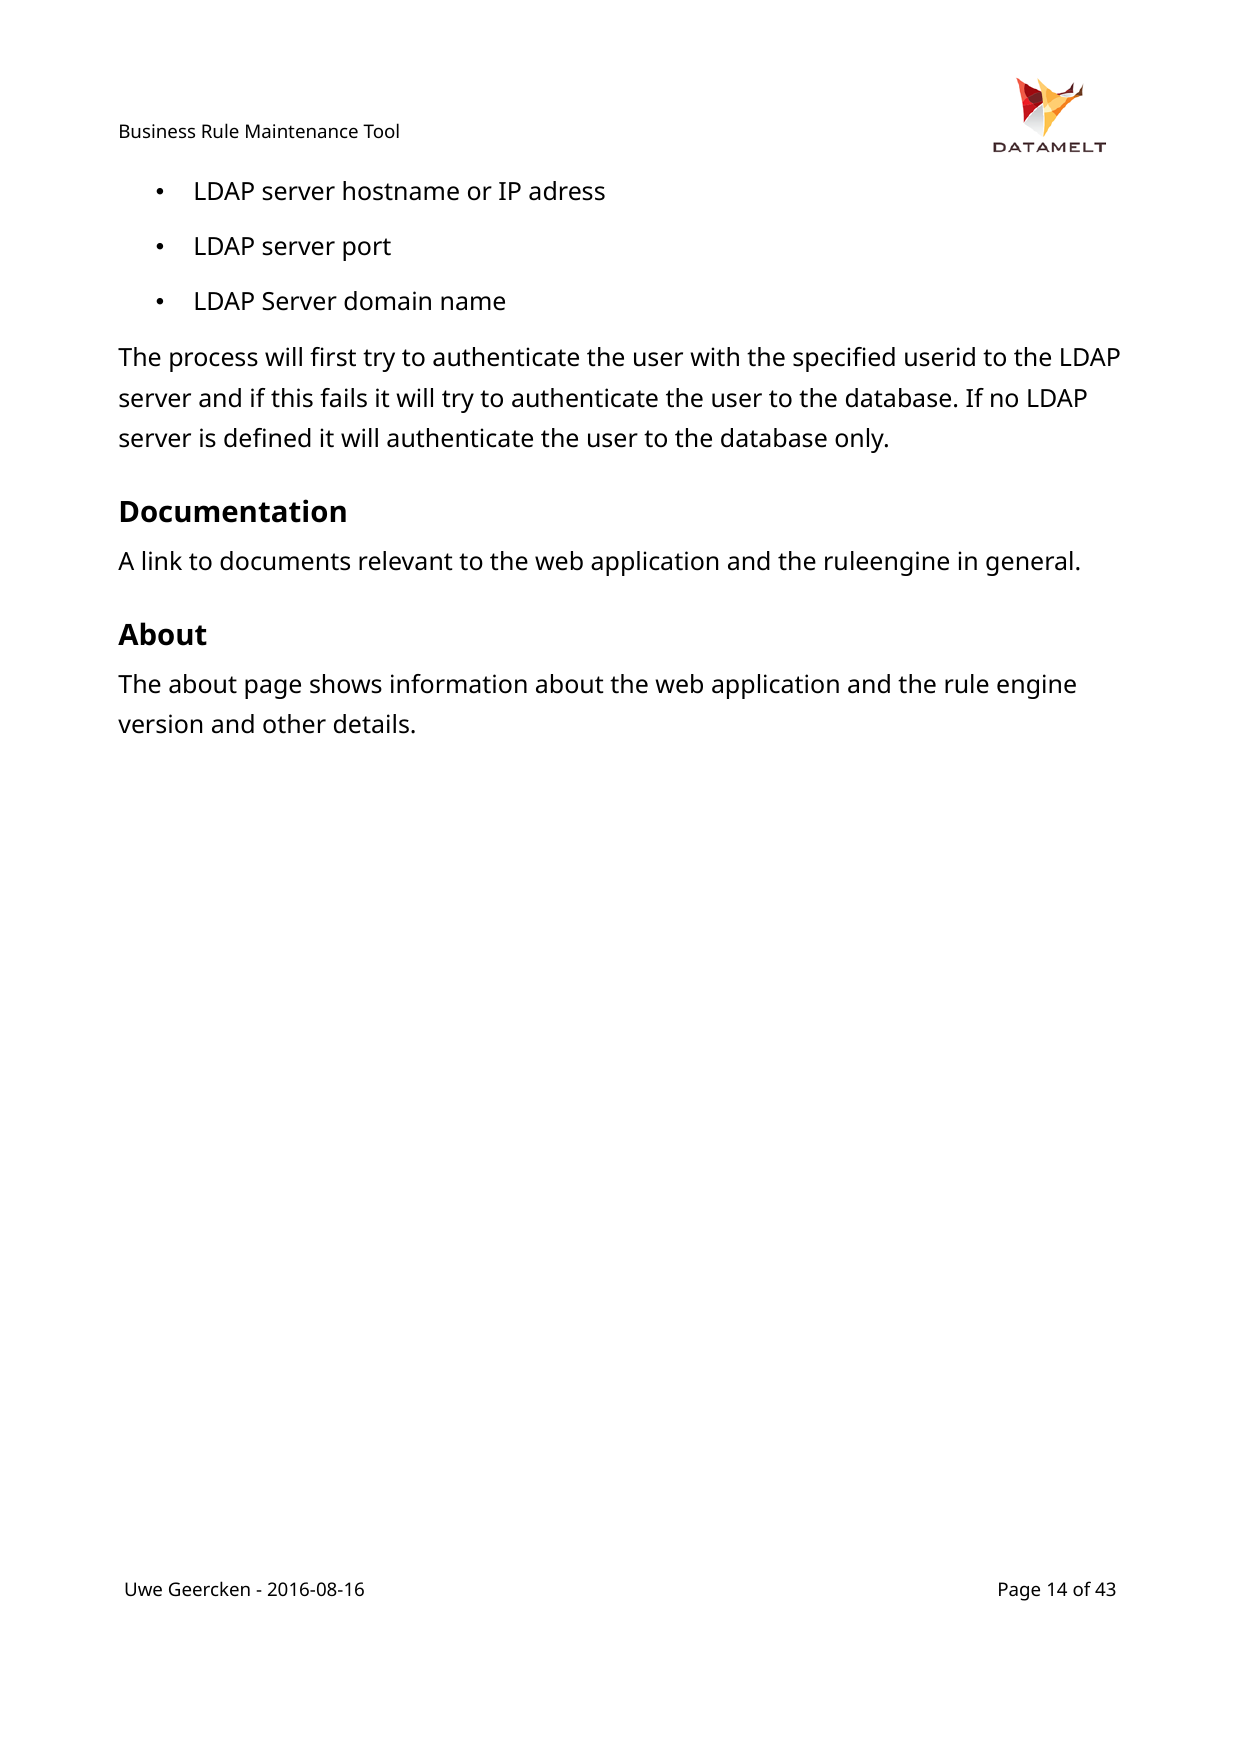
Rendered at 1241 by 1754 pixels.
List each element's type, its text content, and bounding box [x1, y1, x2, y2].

subtitle About [118, 614, 1122, 654]
text The about page shows information about the web application and the rule engine version and other details. [118, 666, 1122, 741]
list LDAP server hostname or IP adress [156, 173, 1122, 207]
list LDAP server port [156, 228, 1122, 263]
picture [992, 69, 1107, 160]
list LDAP Server domain name [156, 284, 1122, 318]
subtitle Documentation [118, 491, 1122, 531]
text The process will first try to authenticate the user with the specified userid to the LDAP server and if this fails it will try to authenticate the user to the database. If no LDAP server is defined it will authenticate the user to the database only. [118, 339, 1122, 455]
text A link to documents relevant to the web application and the ruleengine in general. [118, 544, 1122, 578]
